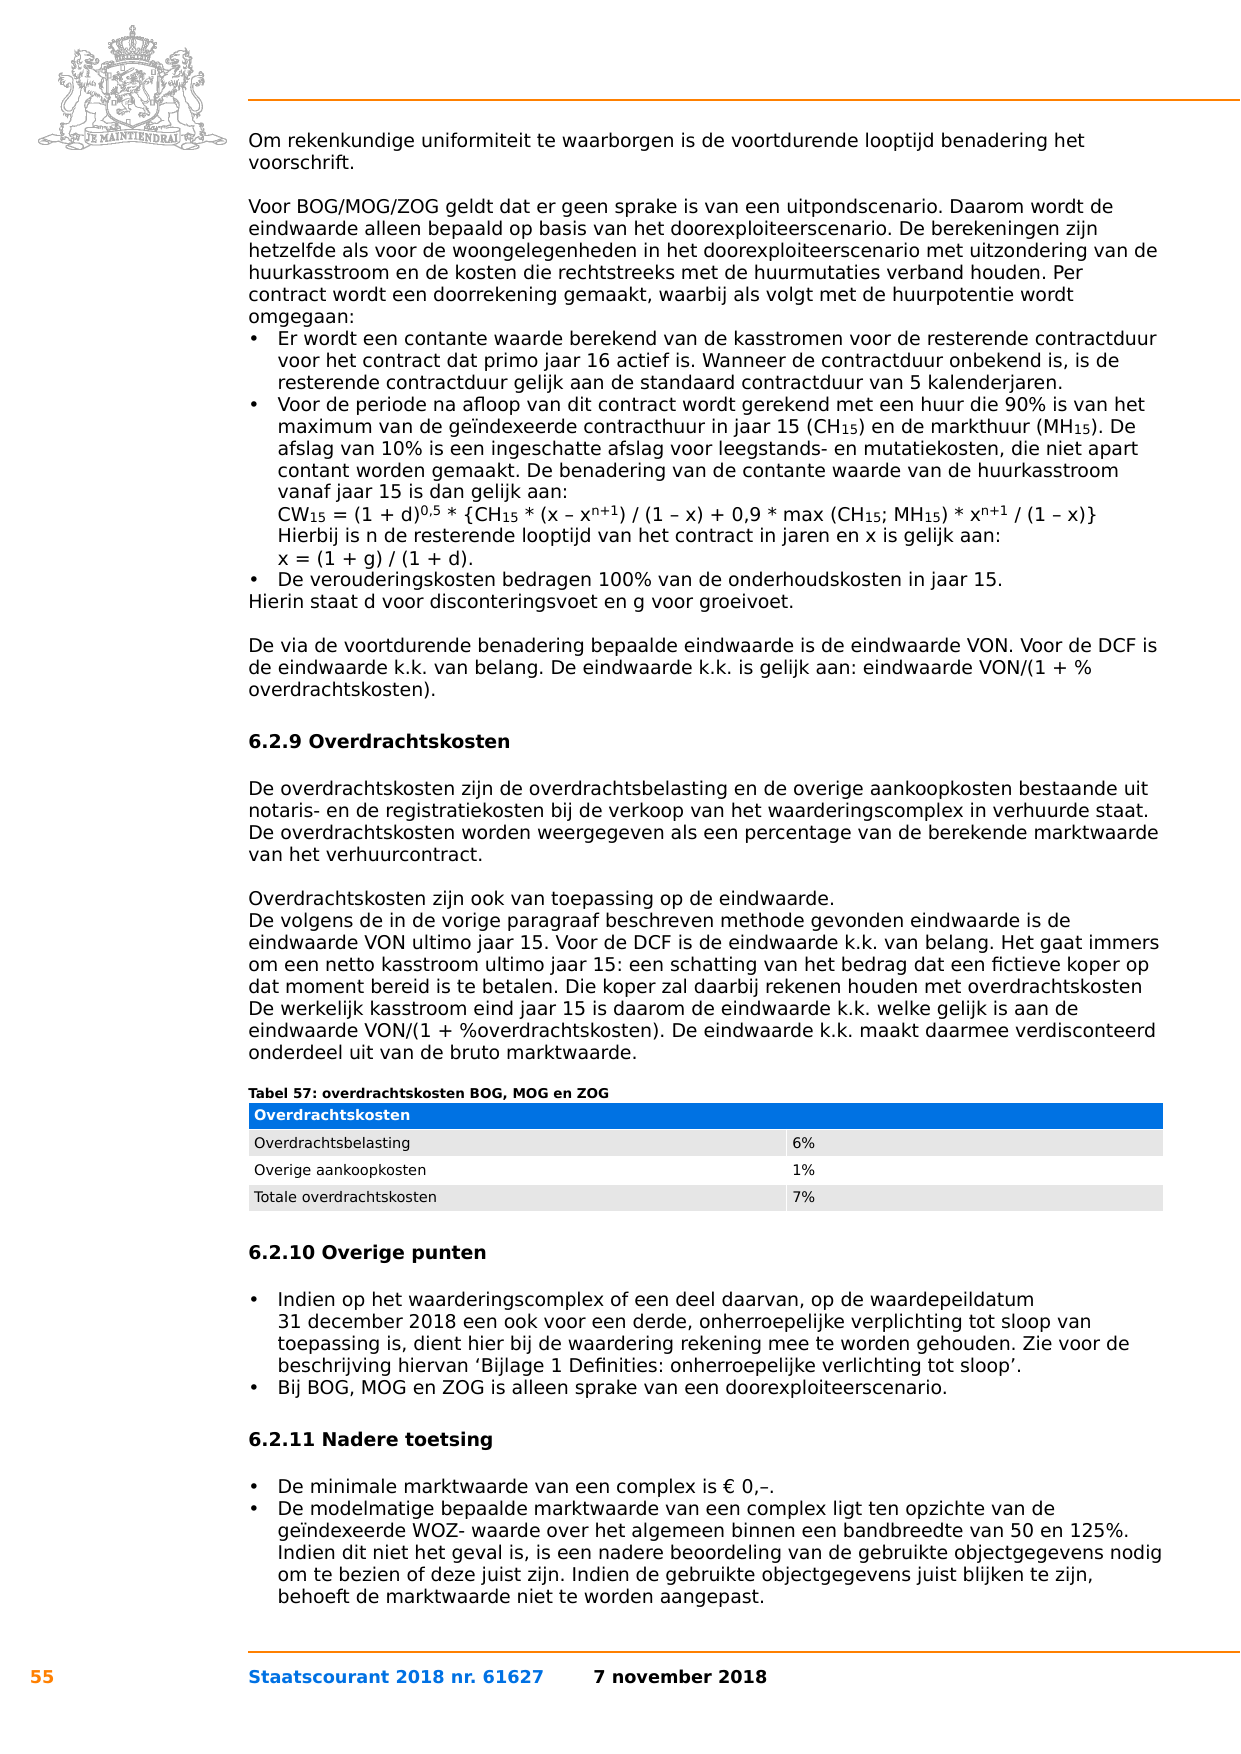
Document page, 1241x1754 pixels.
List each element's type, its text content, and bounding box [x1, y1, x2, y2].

subtitle 6.2.9 Overdrachtskosten [248, 731, 1163, 753]
text Overdrachtskosten zijn ook van toepassing op de eindwaarde. [248, 888, 1163, 910]
table_cell Overdrachtsbelasting [249, 1130, 786, 1156]
text Hierbij is n de resterende looptijd van het contract in jaren en x is gelijk aan: [277, 525, 1163, 547]
text • Er wordt een contante waarde berekend van de kasstromen voor de resterende contractduur voor het contract dat primo jaar 16 actief is. Wanneer de contractduur onbekend is, is de resterende contractduur gelijk aan de standaard contractduur van 5 kalenderjaren. [248, 328, 1163, 393]
picture [38, 25, 227, 150]
subtitle 6.2.11 Nadere toetsing [248, 1429, 1163, 1451]
text • Bij BOG, MOG en ZOG is alleen sprake van een doorexploiteerscenario. [248, 1377, 1163, 1399]
table_cell 7% [787, 1185, 1163, 1211]
text De werkelijk kasstroom eind jaar 15 is daarom de eindwaarde k.k. welke gelijk is aan de eindwaarde VON/(1 + %overdrachtskosten). De eindwaarde k.k. maakt daarmee verdisconteerd onderdeel uit van de bruto marktwaarde. [248, 998, 1163, 1064]
text • De verouderingskosten bedragen 100% van de onderhoudskosten in jaar 15. [248, 569, 1163, 591]
text Hierin staat d voor disconteringsvoet en g voor groeivoet. [248, 591, 1163, 613]
text De via de voortdurende benadering bepaalde eindwaarde is de eindwaarde VON. Voor de DCF is de eindwaarde k.k. van belang. De eindwaarde k.k. is gelijk aan: eindwaarde VON/(1 + % overdrachtskosten). [248, 635, 1163, 701]
table_cell 6% [787, 1130, 1163, 1156]
text • De minimale marktwaarde van een complex is € 0,–. [248, 1476, 1163, 1498]
table_cell Totale overdrachtskosten [249, 1185, 786, 1211]
text • Indien op het waarderingscomplex of een deel daarvan, op de waardepeildatum 31 december 2018 een ook voor een derde, onherroepelijke verplichting tot sloop van toepassing is, dient hier bij de waardering rekening mee te worden gehouden. Zie voor de beschrijving hiervan ‘Bijlage 1 Definities: onherroepelijke verlichting tot sloop’. [248, 1289, 1163, 1377]
subtitle 6.2.10 Overige punten [248, 1242, 1163, 1264]
table_cell 1% [787, 1157, 1163, 1183]
text De overdrachtskosten zijn de overdrachtsbelasting en de overige aankoopkosten bestaande uit notaris- en de registratiekosten bij de verkoop van het waarderingscomplex in verhuurde staat. De overdrachtskosten worden weergegeven als een percentage van de berekende marktwaarde van het verhuurcontract. [248, 778, 1163, 866]
table_header Tabel 57: overdrachtskosten BOG, MOG en ZOG [248, 1086, 1163, 1101]
text Om rekenkundige uniformiteit te waarborgen is de voortdurende looptijd benadering het voorschrift. [248, 130, 1163, 174]
text x = (1 + g) / (1 + d). [277, 547, 1163, 569]
table_cell Overige aankoopkosten [249, 1157, 786, 1183]
text CW15 = (1 + d)0,5 * {CH15 * (x – xn+1) / (1 – x) + 0,9 * max (CH15; MH15) * xn+1 / (1 – x)} [277, 503, 1163, 525]
text • Voor de periode na afloop van dit contract wordt gerekend met een huur die 90% is van het maximum van de geïndexeerde contracthuur in jaar 15 (CH15) en de markthuur (MH15). De afslag van 10% is een ingeschatte afslag voor leegstands- en mutatiekosten, die niet apart contant worden gemaakt. De benadering van de contante waarde van de huurkasstroom vanaf jaar 15 is dan gelijk aan: [248, 393, 1163, 503]
text Voor BOG/MOG/ZOG geldt dat er geen sprake is van een uitpondscenario. Daarom wordt de eindwaarde alleen bepaald op basis van het doorexploiteerscenario. De berekeningen zijn hetzelfde als voor de woongelegenheden in het doorexploiteerscenario met uitzondering van de huurkasstroom en de kosten die rechtstreeks met de huurmutaties verband houden. Per contract wordt een doorrekening gemaakt, waarbij als volgt met de huurpotentie wordt omgegaan: [248, 196, 1163, 328]
text De volgens de in de vorige paragraaf beschreven methode gevonden eindwaarde is de eindwaarde VON ultimo jaar 15. Voor de DCF is de eindwaarde k.k. van belang. Het gaat immers om een netto kasstroom ultimo jaar 15: een schatting van het bedrag dat een fictieve koper op dat moment bereid is te betalen. Die koper zal daarbij rekenen houden met overdrachtskosten [248, 910, 1163, 998]
table_cell Overdrachtskosten [249, 1103, 1163, 1129]
text • De modelmatige bepaalde marktwaarde van een complex ligt ten opzichte van de geïndexeerde WOZ- waarde over het algemeen binnen een bandbreedte van 50 en 125%. Indien dit niet het geval is, is een nadere beoordeling van de gebruikte objectgegevens nodig om te bezien of deze juist zijn. Indien de gebruikte objectgegevens juist blijken te zijn, behoeft de marktwaarde niet te worden aangepast. [248, 1498, 1163, 1608]
